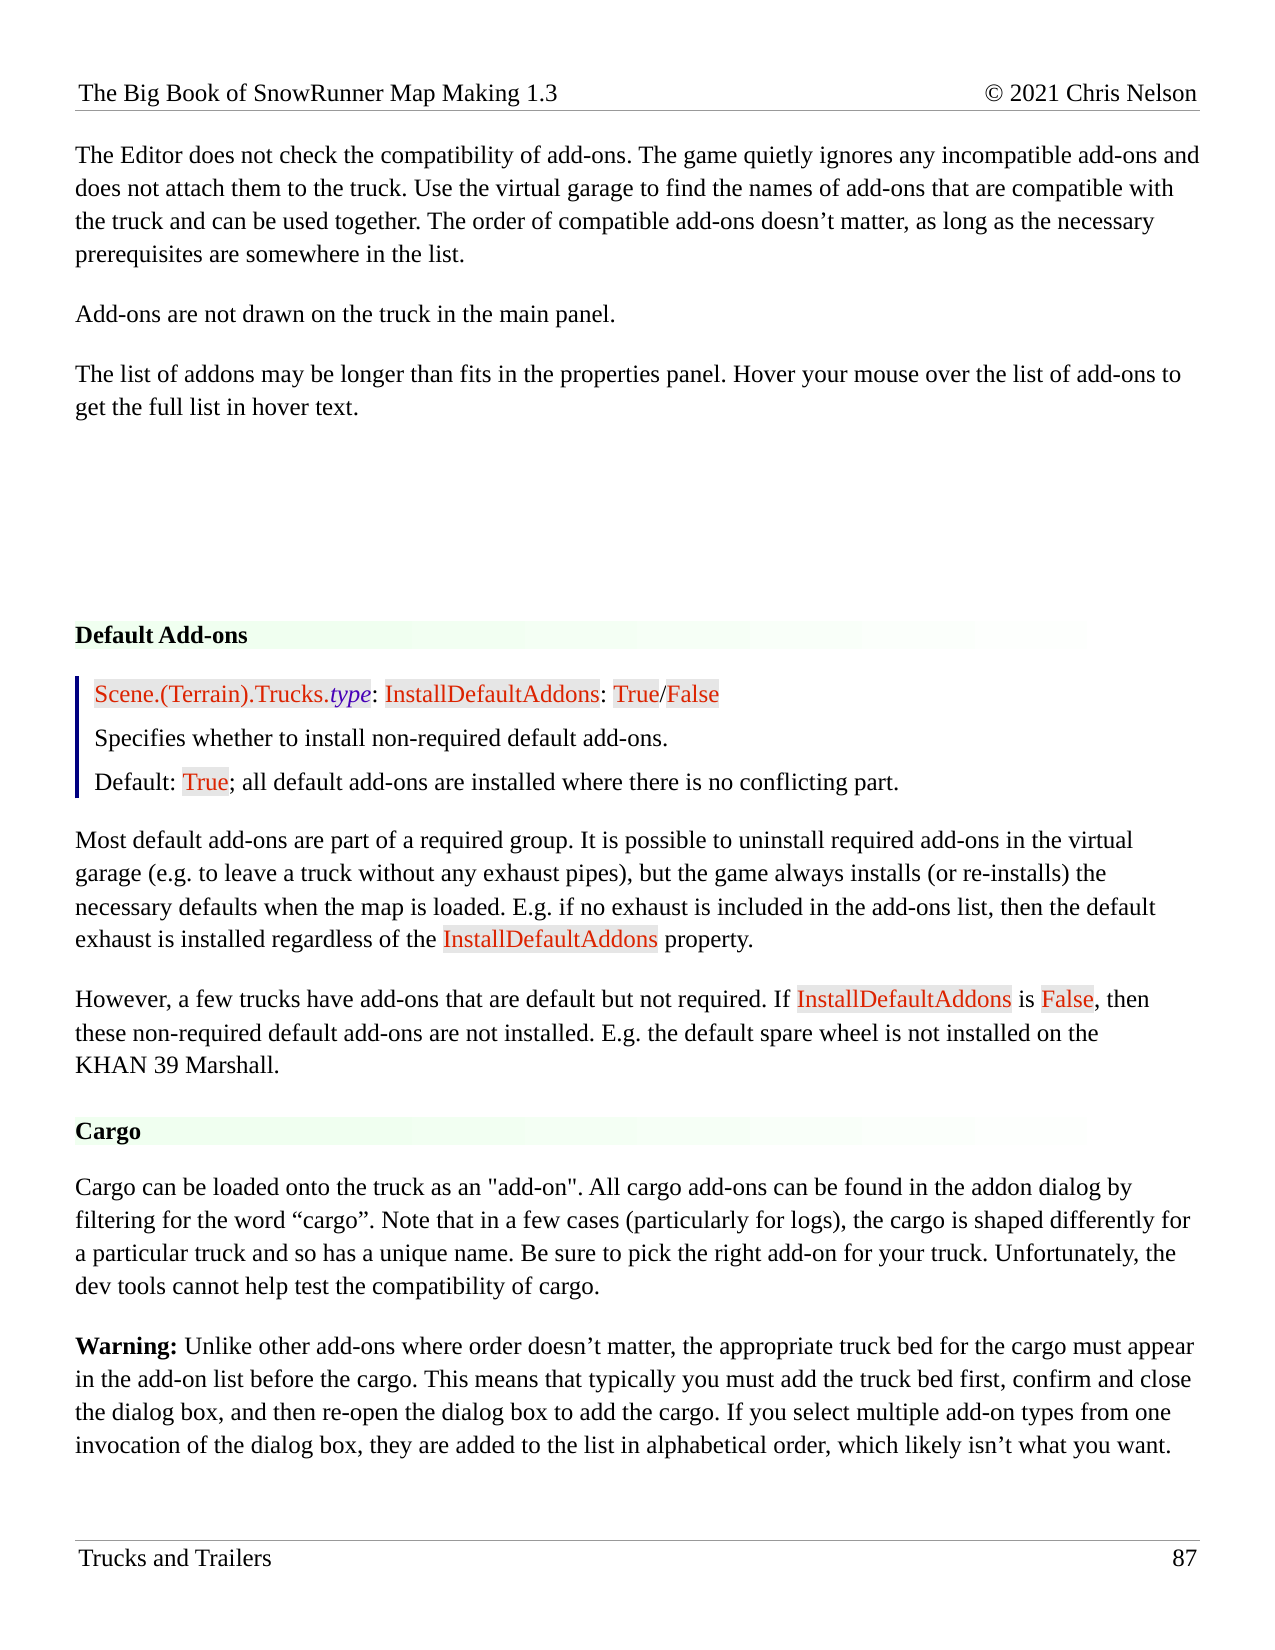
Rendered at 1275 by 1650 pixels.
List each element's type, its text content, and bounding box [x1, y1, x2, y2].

text Add-ons are not drawn on the truck in the main panel. [75, 299, 1200, 328]
text Most default add-ons are part of a required group. It is possible to uninstall required add-ons in the virtual garage (e.g. to leave a truck without any exhaust pipes), but the game always installs (or re-installs) the necessary defaults when the map is loaded. E.g. if no exhaust is included in the add-ons list, then the default exhaust is installed regardless of the InstallDefaultAddons property. [75, 826, 1200, 953]
text However, a few trucks have add-ons that are default but not required. If InstallDefaultAddons is False, then these non-required default add-ons are not installed. E.g. the default spare wheel is not installed on the KHAN 39 Marshall. [75, 984, 1200, 1079]
text The list of addons may be longer than fits in the properties panel. Hover your mouse over the list of add-ons to get the full list in hover text. [75, 359, 1200, 421]
text The Editor does not check the compatibility of add-ons. The game quietly ignores any incompatible add-ons and does not attach them to the truck. Use the virtual garage to find the names of add-ons that are compatible with the truck and can be used together. The order of compatible add-ons doesn’t matter, as long as the necessary prerequisites are somewhere in the list. [75, 140, 1200, 268]
text Specifies whether to install non-required default add-ons. [79, 720, 1200, 752]
subtitle Cargo [75, 1117, 1200, 1145]
text Default: True; all default add-ons are installed where there is no conflicting part. [79, 764, 1200, 798]
text Cargo can be loaded onto the truck as an "add-on". All cargo add-ons can be found in the addon dialog by filtering for the word “cargo”. Note that in a few cases (particularly for logs), the cargo is shaped differently for a particular truck and so has a unique name. Be sure to pick the right add-on for your truck. Unfortunately, the dev tools cannot help test the compatibility of cargo. [75, 1172, 1200, 1300]
text Scene.(Terrain).Trucks.type: InstallDefaultAddons: True/False [79, 676, 1200, 708]
subtitle Default Add-ons [75, 621, 1200, 649]
text Warning: Unlike other add-ons where order doesn’t matter, the appropriate truck bed for the cargo must appear in the add-on list before the cargo. This means that typically you must add the truck bed first, confirm and close the dialog box, and then re-open the dialog box to add the cargo. If you select multiple add-on types from one invocation of the dialog box, they are added to the list in alphabetical order, which likely isn’t what you want. [75, 1331, 1200, 1459]
